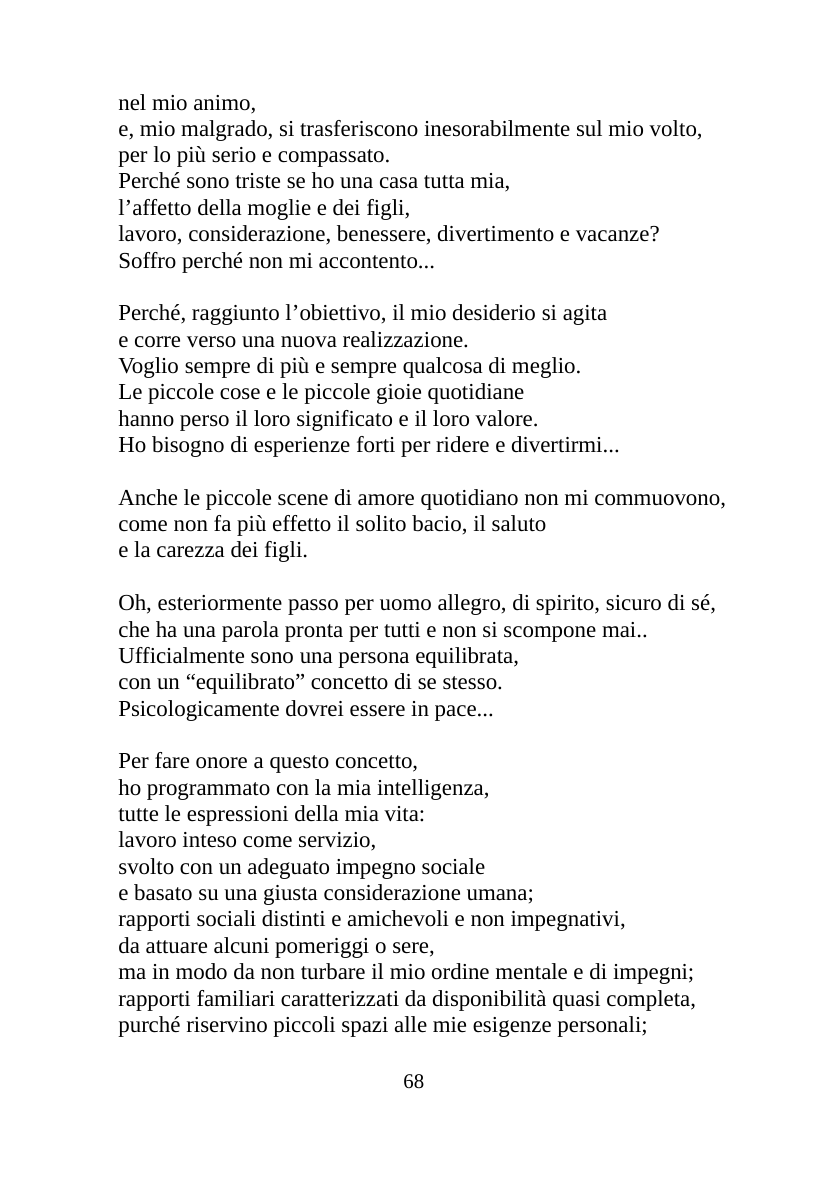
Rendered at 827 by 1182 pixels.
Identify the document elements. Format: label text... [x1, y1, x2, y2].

text da attuare alcuni pomeriggi o sere, [88, 932, 738, 958]
text Perché, raggiunto l’obiettivo, il mio desiderio si agita [88, 299, 738, 326]
text Ho bisogno di esperienze forti per ridere e divertirmi... [88, 431, 738, 457]
text l’affetto della moglie e dei figli, [88, 194, 738, 220]
text Oh, esteriormente passo per uomo allegro, di spirito, sicuro di sé, [88, 589, 738, 616]
text nel mio animo, [88, 88, 738, 115]
text ma in modo da non turbare il mio ordine mentale e di impegni; [88, 958, 738, 984]
text lavoro, considerazione, benessere, divertimento e vacanze? [88, 220, 738, 247]
text hanno perso il loro significato e il loro valore. [88, 405, 738, 431]
text rapporti familiari caratterizzati da disponibilità quasi completa, [88, 984, 738, 1011]
text Anche le piccole scene di amore quotidiano non mi commuovono, [88, 484, 738, 510]
text svolto con un adeguato impegno sociale [88, 853, 738, 879]
text e basato su una giusta considerazione umana; [88, 879, 738, 906]
text ho programmato con la mia intelligenza, [88, 774, 738, 800]
text Per fare onore a questo concetto, [88, 747, 738, 774]
text e, mio malgrado, si trasferiscono inesorabilmente sul mio volto, [88, 115, 738, 141]
text Ufficialmente sono una persona equilibrata, [88, 642, 738, 668]
text per lo più serio e compassato. [88, 141, 738, 168]
text con un “equilibrato” concetto di se stesso. [88, 668, 738, 695]
text Soffro perché non mi accontento... [88, 247, 738, 273]
text Perché sono triste se ho una casa tutta mia, [88, 168, 738, 194]
text che ha una parola pronta per tutti e non si scompone mai.. [88, 616, 738, 642]
text Le piccole cose e le piccole gioie quotidiane [88, 378, 738, 405]
text come non fa più effetto il solito bacio, il saluto [88, 510, 738, 537]
text lavoro inteso come servizio, [88, 826, 738, 853]
text e la carezza dei figli. [88, 537, 738, 563]
text Voglio sempre di più e sempre qualcosa di meglio. [88, 352, 738, 378]
text purché riservino piccoli spazi alle mie esigenze personali; [88, 1011, 738, 1037]
text tutte le espressioni della mia vita: [88, 800, 738, 826]
text rapporti sociali distinti e amichevoli e non impegnativi, [88, 906, 738, 932]
text e corre verso una nuova realizzazione. [88, 326, 738, 352]
text Psicologicamente dovrei essere in pace... [88, 695, 738, 721]
